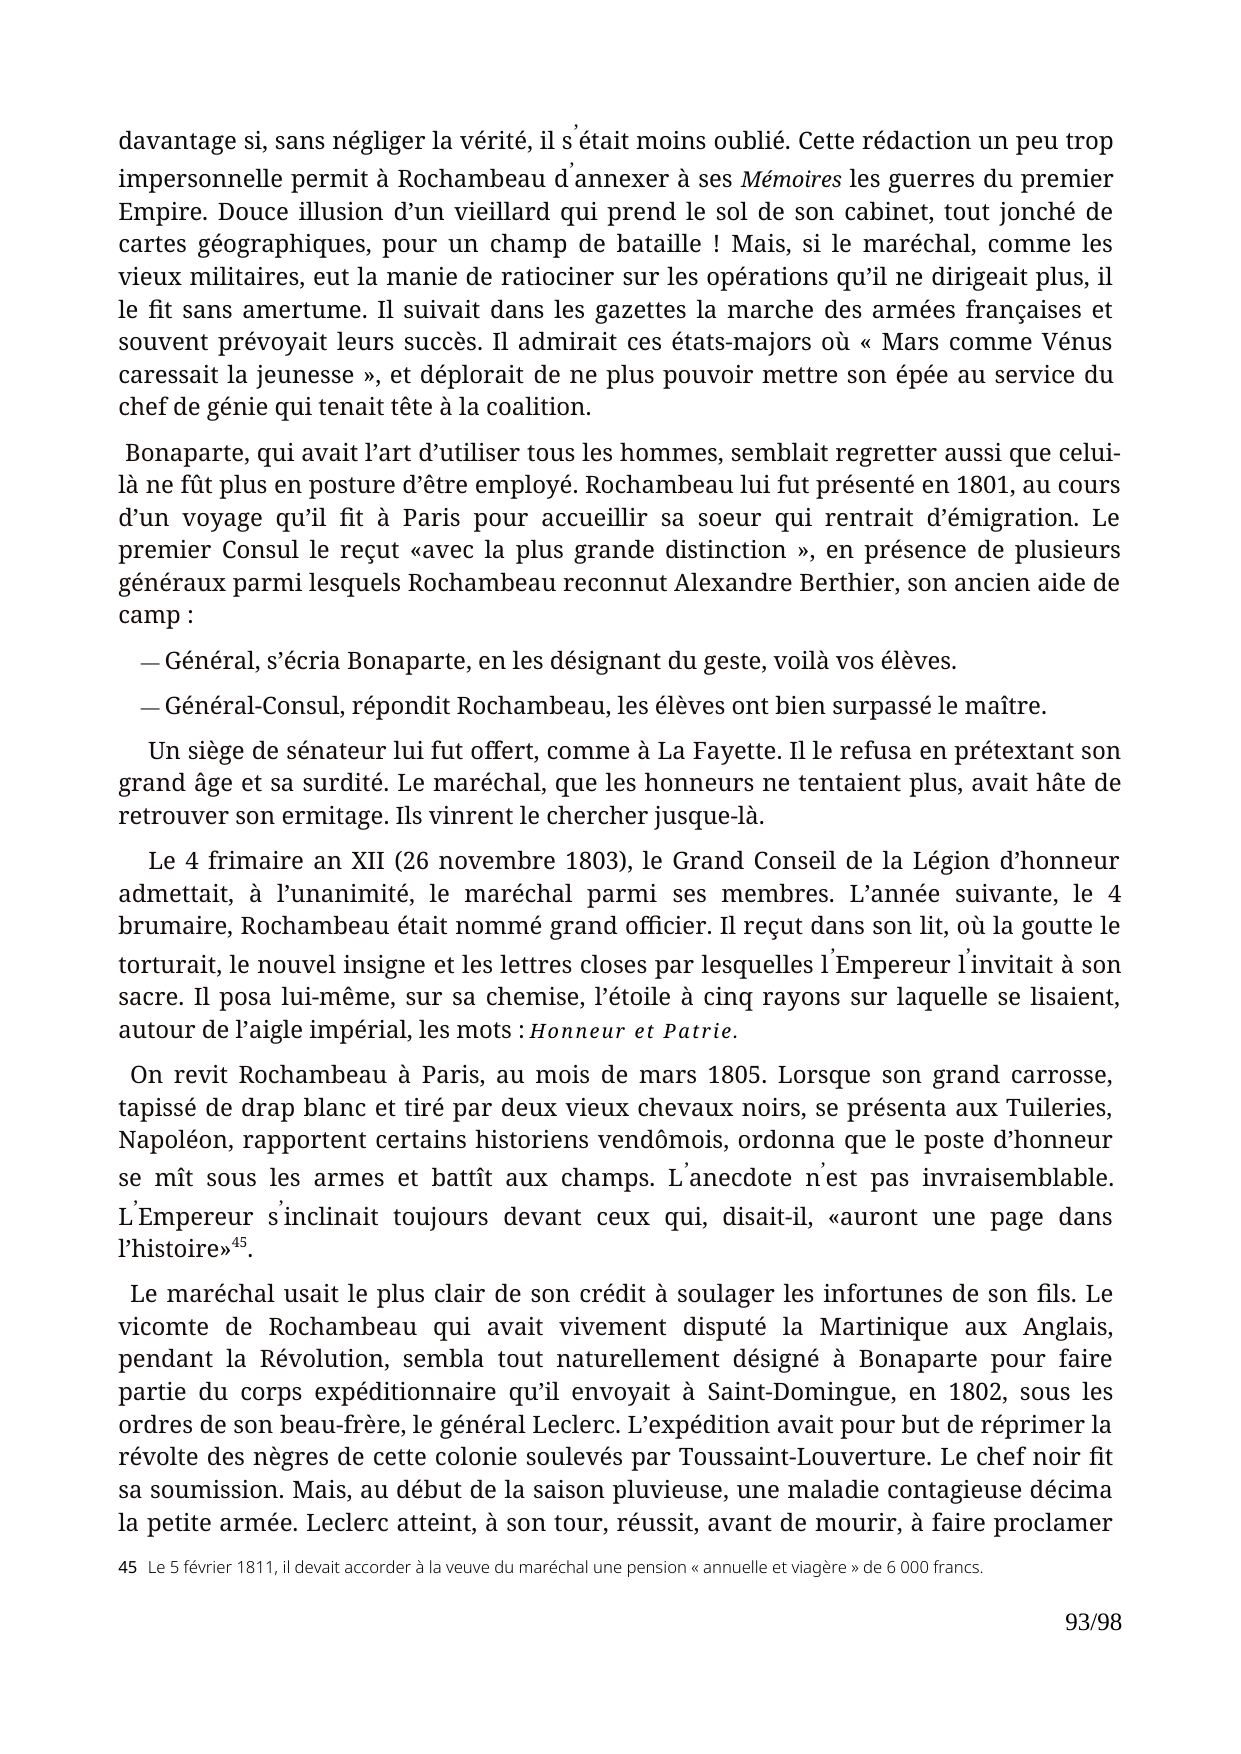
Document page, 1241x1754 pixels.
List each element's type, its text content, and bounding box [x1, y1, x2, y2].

text Le maréchal usait le plus clair de son crédit à soulager les infortunes de son fils. Le vicomte de Rochambeau qui avait vivement disputé la Martinique aux Anglais, pendant la Révolution, sembla tout naturellement désigné à Bonaparte pour faire partie du corps expéditionnaire qu’il envoyait à Saint-Domingue, en 1802, sous les ordres de son beau-frère, le général Leclerc. L’expédition avait pour but de réprimer la révolte des nègres de cette colonie soulevés par Toussaint-Louverture. Le chef noir fit sa soumission. Mais, au début de la saison pluvieuse, une maladie contagieuse décima la petite armée. Leclerc atteint, à son tour, réussit, avant de mourir, à faire proclamer [118, 1277, 1114, 1538]
text Bonaparte, qui avait l’art d’utiliser tous les hommes, semblait regretter aussi que celui-là ne fût plus en posture d’être employé. Rochambeau lui fut présenté en 1801, au cours d’un voyage qu’il fit à Paris pour accueillir sa soeur qui rentrait d’émigration. Le premier Consul le reçut «avec la plus grande distinction », en présence de plusieurs généraux parmi lesquels Rochambeau reconnut Alexandre Berthier, son ancien aide de camp : [118, 435, 1122, 631]
text On revit Rochambeau à Paris, au mois de mars 1805. Lorsque son grand carrosse, tapissé de drap blanc et tiré par deux vieux chevaux noirs, se présenta aux Tuileries, Napoléon, rapportent certains historiens vendômois, ordonna que le poste d’honneur se mît sous les armes et battît aux champs. L’anecdote n’est pas invraisemblable. L’Empereur s’inclinait toujours devant ceux qui, disait-il, «auront une page dans l’histoire». [118, 1058, 1114, 1264]
text Un siège de sénateur lui fut offert, comme à La Fayette. Il le refusa en prétextant son grand âge et sa surdité. Le maréchal, que les honneurs ne tentaient plus, avait hâte de retrouver son ermitage. Ils vinrent le chercher jusque-là. [118, 734, 1122, 831]
text — Général-Consul, répondit Rochambeau, les élèves ont bien surpassé le maître. [118, 688, 1122, 721]
text Le 4 frimaire an XII (26 novembre 1803), le Grand Conseil de la Légion d’honneur admettait, à l’unanimité, le maréchal parmi ses membres. L’année suivante, le 4 brumaire, Rochambeau était nommé grand officier. Il reçut dans son lit, où la goutte le torturait, le nouvel insigne et les lettres closes par lesquelles l’Empereur l’invitait à son sacre. Il posa lui-même, sur sa chemise, l’étoile à cinq rayons sur laquelle se lisaient, autour de l’aigle impérial, les mots : Honneur et Patrie. [118, 844, 1122, 1045]
text Le 5 février 1811, il devait accorder à la veuve du maréchal une pension « annuelle et viagère » de 6 000 francs. [118, 1556, 1122, 1578]
text davantage si, sans négliger la vérité, il s’était moins oublié. Cette rédaction un peu trop impersonnelle permit à Rochambeau d’annexer à ses Mémoires les guerres du premier Empire. Douce illusion d’un vieillard qui prend le sol de son cabinet, tout jonché de cartes géographiques, pour un champ de bataille ! Mais, si le maréchal, comme les vieux militaires, eut la manie de ratiociner sur les opérations qu’il ne dirigeait plus, il le fit sans amertume. Il suivait dans les gazettes la marche des armées françaises et souvent prévoyait leurs succès. Il admirait ces états-majors où « Mars comme Vénus caressait la jeunesse », et déplorait de ne plus pouvoir mettre son épée au service du chef de génie qui tenait tête à la coalition. [118, 118, 1114, 423]
text — Général, s’écria Bonaparte, en les désignant du geste, voilà vos élèves. [118, 643, 1122, 676]
